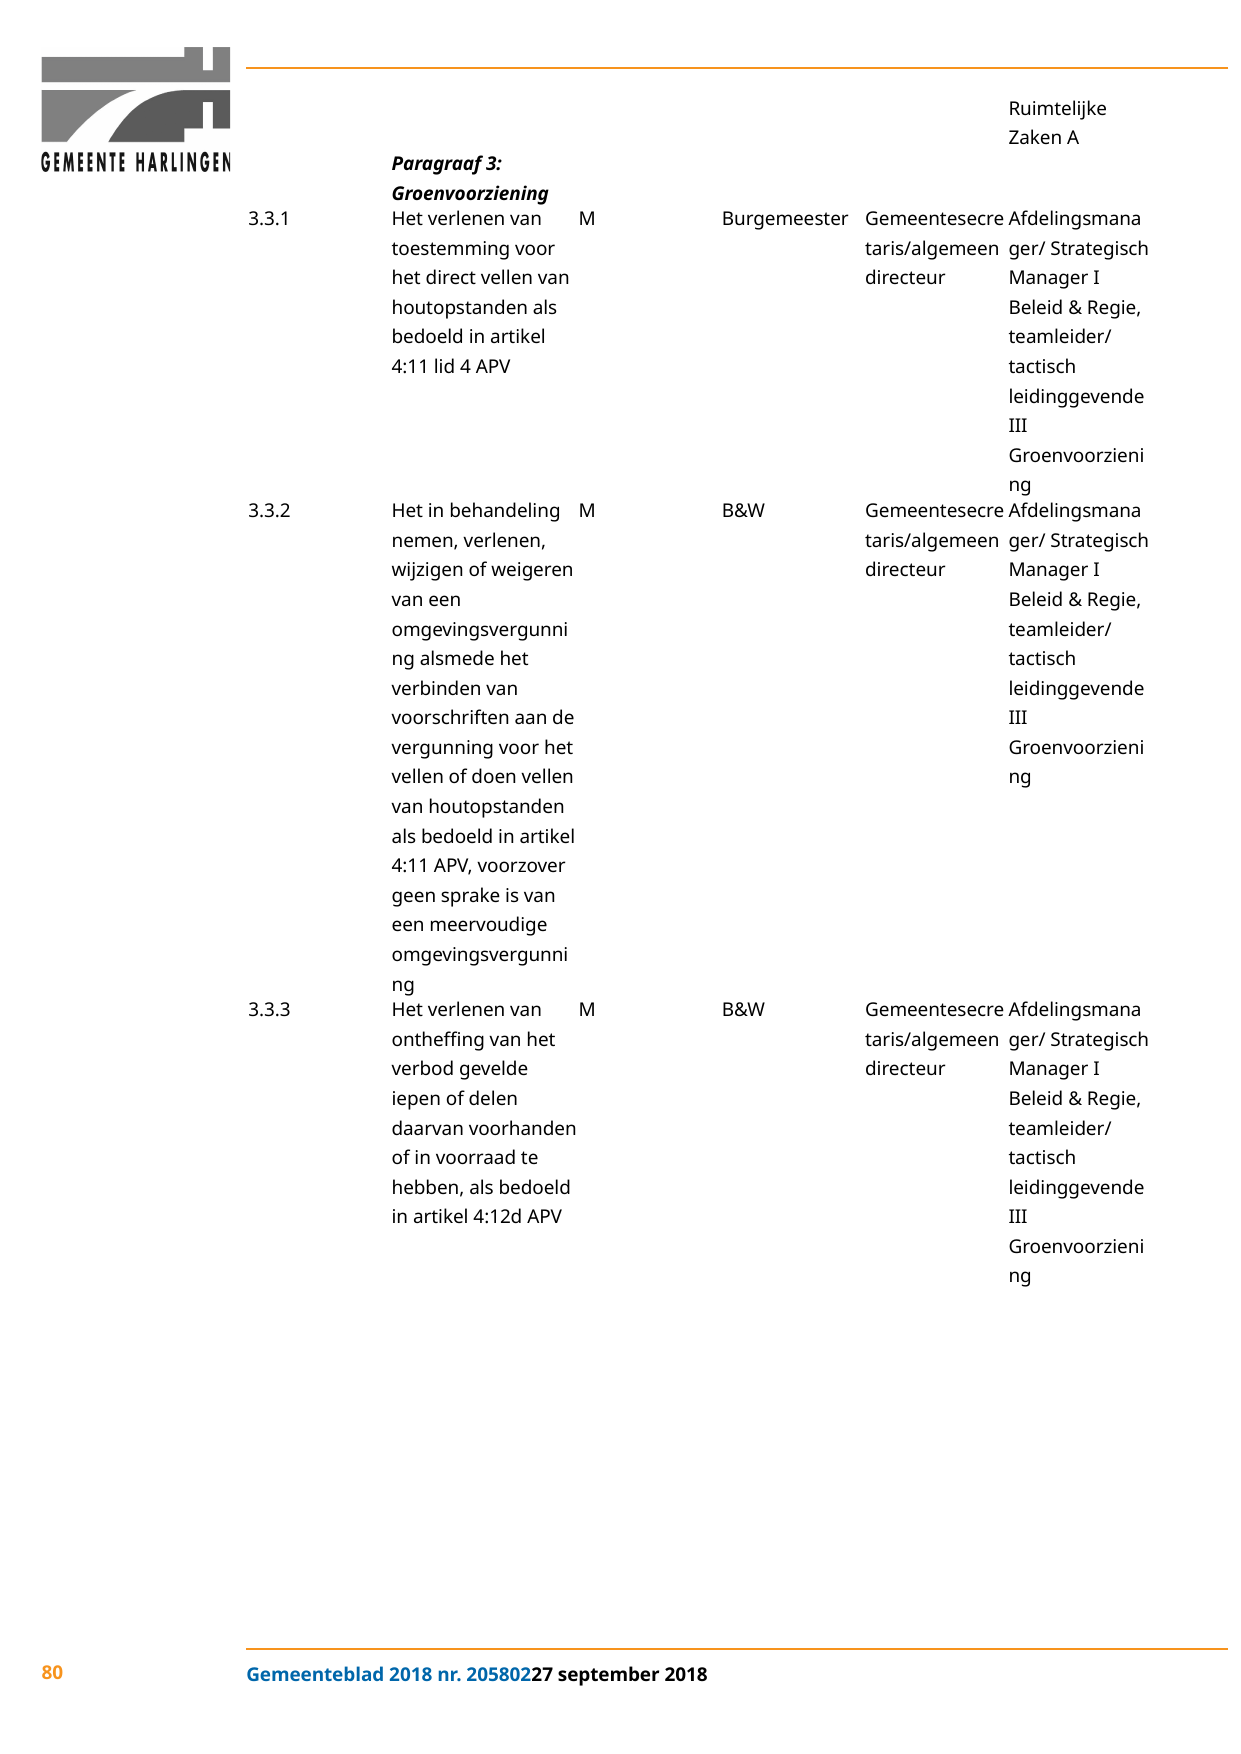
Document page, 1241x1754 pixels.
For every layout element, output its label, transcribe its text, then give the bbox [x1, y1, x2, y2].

table_cell [865, 95, 1008, 150]
table_cell 3.3.1 [248, 205, 391, 497]
table_cell M [578, 996, 722, 1288]
table_cell M [578, 205, 722, 497]
table_cell [722, 95, 865, 150]
table_cell Het verlenen van toestemming voor het direct vellen van houtopstanden als bedoeld in artikel 4:11 lid 4 APV [391, 205, 578, 497]
table_cell B&W [722, 996, 865, 1288]
table_cell Het in behandeling nemen, verlenen, wijzigen of weigeren van een omgevingsvergunning alsmede het verbinden van voorschriften aan de vergunning voor het vellen of doen vellen van houtopstanden als bedoeld in artikel 4:11 APV, voorzover geen sprake is van een meervoudige omgevingsvergunning [391, 498, 578, 996]
table_cell B&W [722, 498, 865, 996]
table_cell [248, 95, 391, 150]
table_cell 3.3.2 [248, 498, 391, 996]
table_cell M [578, 498, 722, 996]
table_cell Gemeentesecretaris/algemeen directeur [865, 996, 1008, 1288]
table_cell Het verlenen van ontheffing van het verbod gevelde iepen of delen daarvan voorhanden of in voorraad te hebben, als bedoeld in artikel 4:12d APV [391, 996, 578, 1288]
table_cell Paragraaf 3: Groenvoorziening [391, 150, 578, 205]
table_cell [391, 95, 578, 150]
table_cell Ruimtelijke Zaken A [1008, 95, 1152, 150]
table_cell Afdelingsmanager/ Strategisch Manager I Beleid & Regie, teamleider/ tactisch leidinggevende III Groenvoorziening [1008, 498, 1152, 996]
table_cell [722, 150, 865, 205]
table_cell 3.3.3 [248, 996, 391, 1288]
table_cell Afdelingsmanager/ Strategisch Manager I Beleid & Regie, teamleider/ tactisch leidinggevende III Groenvoorziening [1008, 205, 1152, 497]
table_cell Gemeentesecretaris/algemeen directeur [865, 205, 1008, 497]
table_cell Burgemeester [722, 205, 865, 497]
table_cell [248, 150, 391, 205]
table_cell [578, 95, 722, 150]
table_cell Gemeentesecretaris/algemeen directeur [865, 498, 1008, 996]
table_cell [578, 150, 722, 205]
picture [41, 47, 231, 172]
table_cell [1008, 150, 1152, 205]
table_cell Afdelingsmanager/ Strategisch Manager I Beleid & Regie, teamleider/ tactisch leidinggevende III Groenvoorziening [1008, 996, 1152, 1288]
table_cell [865, 150, 1008, 205]
